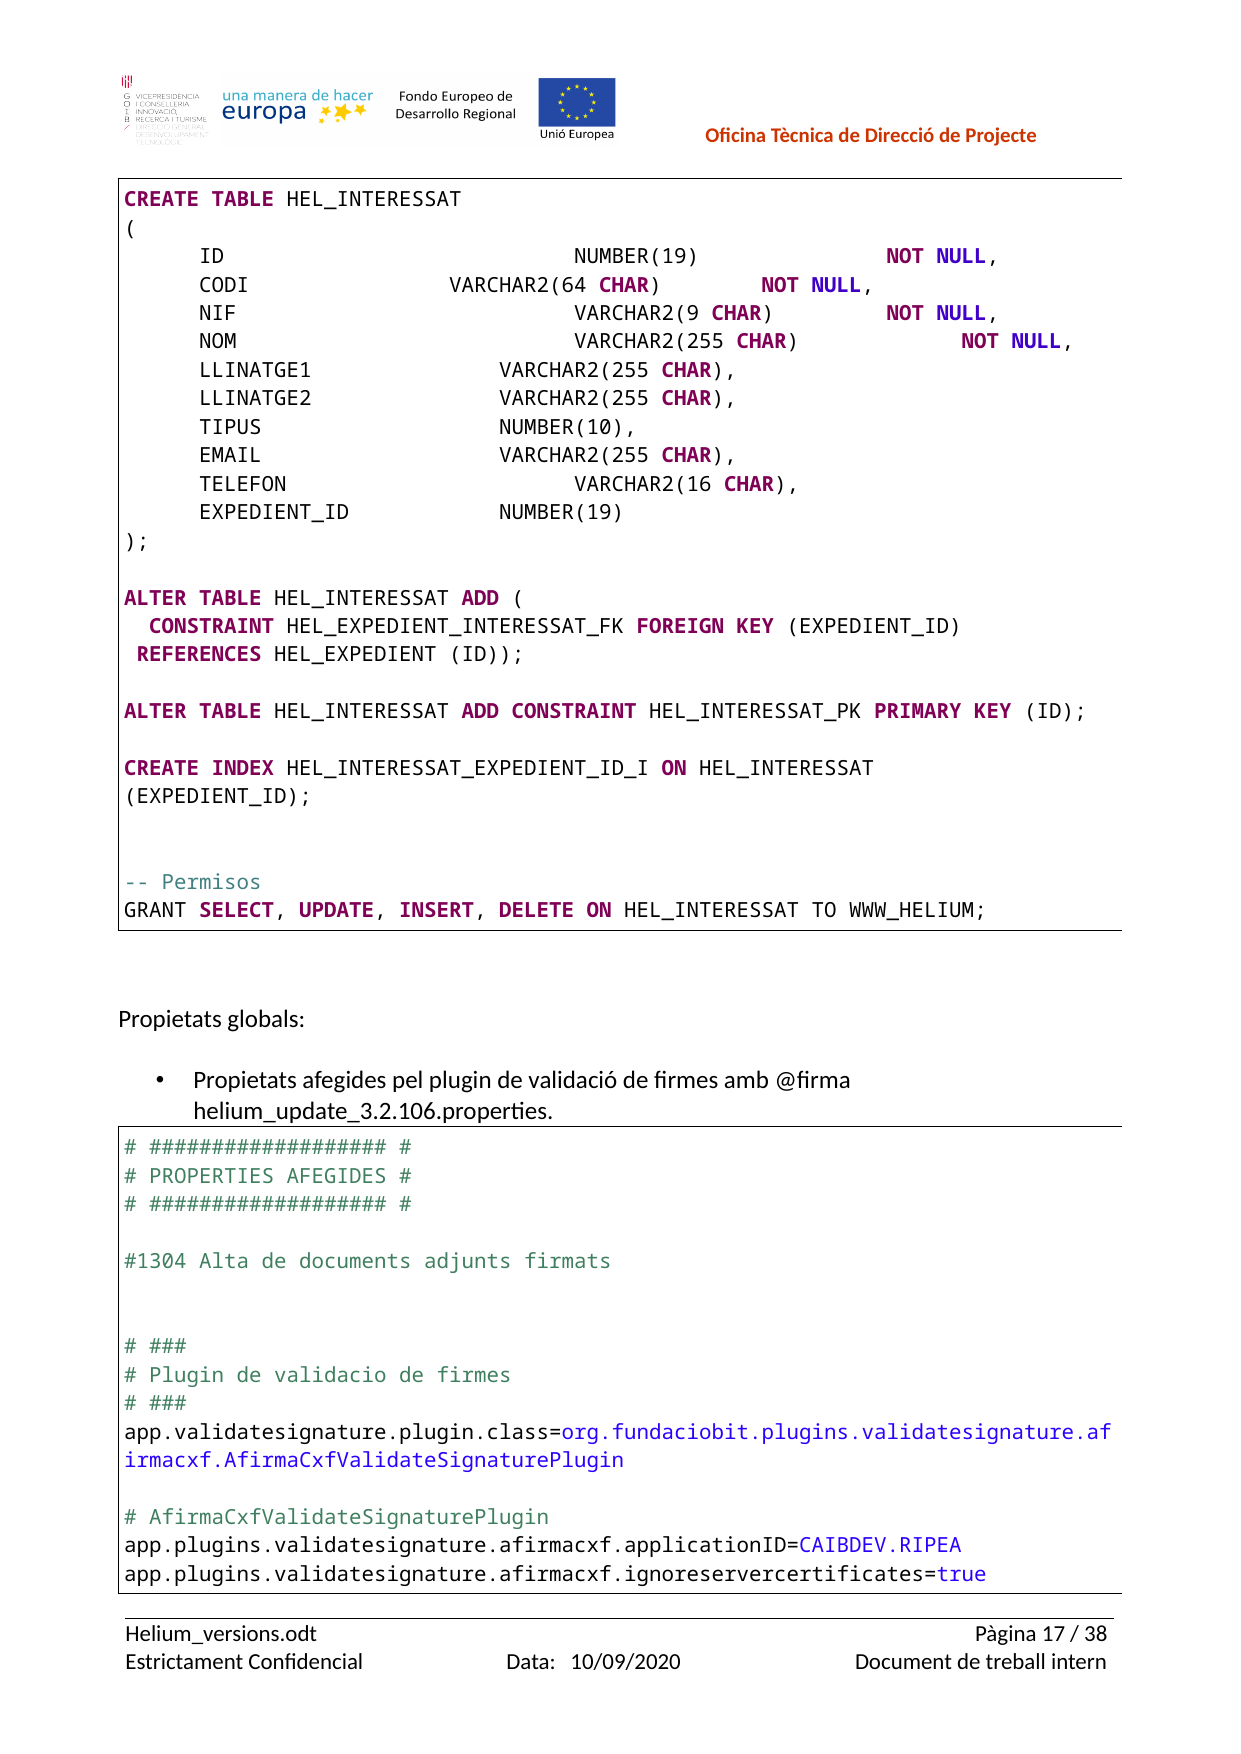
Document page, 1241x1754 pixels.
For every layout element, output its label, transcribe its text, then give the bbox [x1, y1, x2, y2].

picture [219, 73, 621, 147]
table_header # ################### # # PROPERTIES AFEGIDES # # ################### # #1304 Alta de documents adjunts firmats # ### # Plugin de validacio de firmes # ### app.validatesignature.plugin.class=org.fundaciobit.plugins.validatesignature.afirmacxf.AfirmaCxfValidateSignaturePlugin # AfirmaCxfValidateSignaturePlugin app.plugins.validatesignature.afirmacxf.applicationID=CAIBDEV.RIPEA app.plugins.validatesignature.afirmacxf.ignoreservercertificates=true [119, 1127, 1122, 1593]
list Propietats afegides pel plugin de validació de firmes amb @firma helium_update_3.2.106.properties. [156, 1064, 1122, 1126]
text Propietats globals: [118, 1003, 1122, 1034]
table_header CREATE TABLE HEL_INTERESSAT ( ID NUMBER(19) NOT NULL, CODI VARCHAR2(64 CHAR) NOT NULL, NIF VARCHAR2(9 CHAR) NOT NULL, NOM VARCHAR2(255 CHAR) NOT NULL, LLINATGE1 VARCHAR2(255 CHAR), LLINATGE2 VARCHAR2(255 CHAR), TIPUS NUMBER(10), EMAIL VARCHAR2(255 CHAR), TELEFON VARCHAR2(16 CHAR), EXPEDIENT_ID NUMBER(19) ); ALTER TABLE HEL_INTERESSAT ADD ( CONSTRAINT HEL_EXPEDIENT_INTERESSAT_FK FOREIGN KEY (EXPEDIENT_ID) REFERENCES HEL_EXPEDIENT (ID)); ALTER TABLE HEL_INTERESSAT ADD CONSTRAINT HEL_INTERESSAT_PK PRIMARY KEY (ID); CREATE INDEX HEL_INTERESSAT_EXPEDIENT_ID_I ON HEL_INTERESSAT (EXPEDIENT_ID); -- Permisos GRANT SELECT, UPDATE, INSERT, DELETE ON HEL_INTERESSAT TO WWW_HELIUM; [119, 179, 1122, 929]
picture [118, 73, 213, 147]
